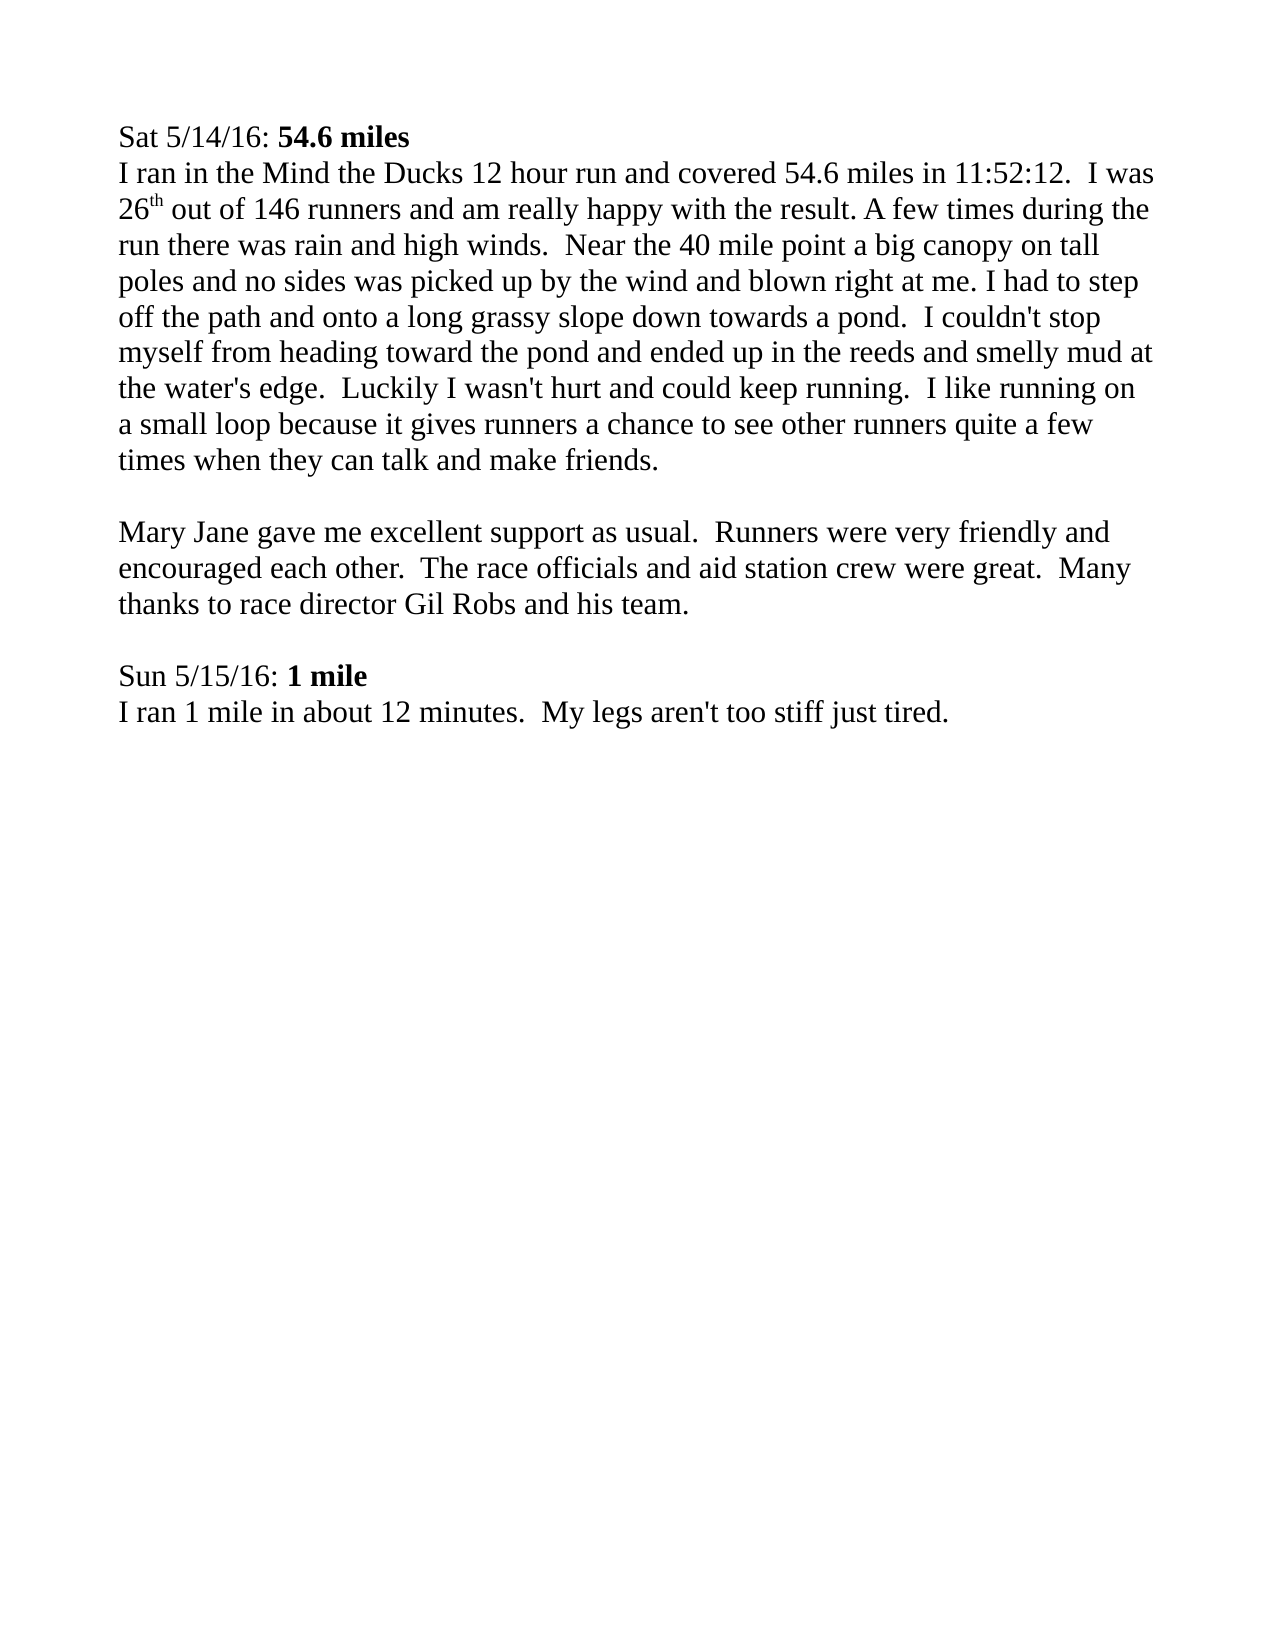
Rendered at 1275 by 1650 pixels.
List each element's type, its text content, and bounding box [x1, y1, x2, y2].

text I ran 1 mile in about 12 minutes. My legs aren't too stiff just tired. [118, 693, 1157, 729]
text Sun 5/15/16: 1 mile [118, 657, 1157, 693]
text I ran in the Mind the Ducks 12 hour run and covered 54.6 miles in 11:52:12. I was 26th out of 146 runners and am really happy with the result. A few times during the run there was rain and high winds. Near the 40 mile point a big canopy on tall poles and no sides was picked up by the wind and blown right at me. I had to step off the path and onto a long grassy slope down towards a pond. I couldn't stop myself from heading toward the pond and ended up in the reeds and smelly mud at the water's edge. Luckily I wasn't hurt and could keep running. I like running on a small loop because it gives runners a chance to see other runners quite a few times when they can talk and make friends. [118, 154, 1157, 477]
text Sat 5/14/16: 54.6 miles [118, 118, 1157, 154]
text Mary Jane gave me excellent support as usual. Runners were very friendly and encouraged each other. The race officials and aid station crew were great. Many thanks to race director Gil Robs and his team. [118, 513, 1157, 621]
